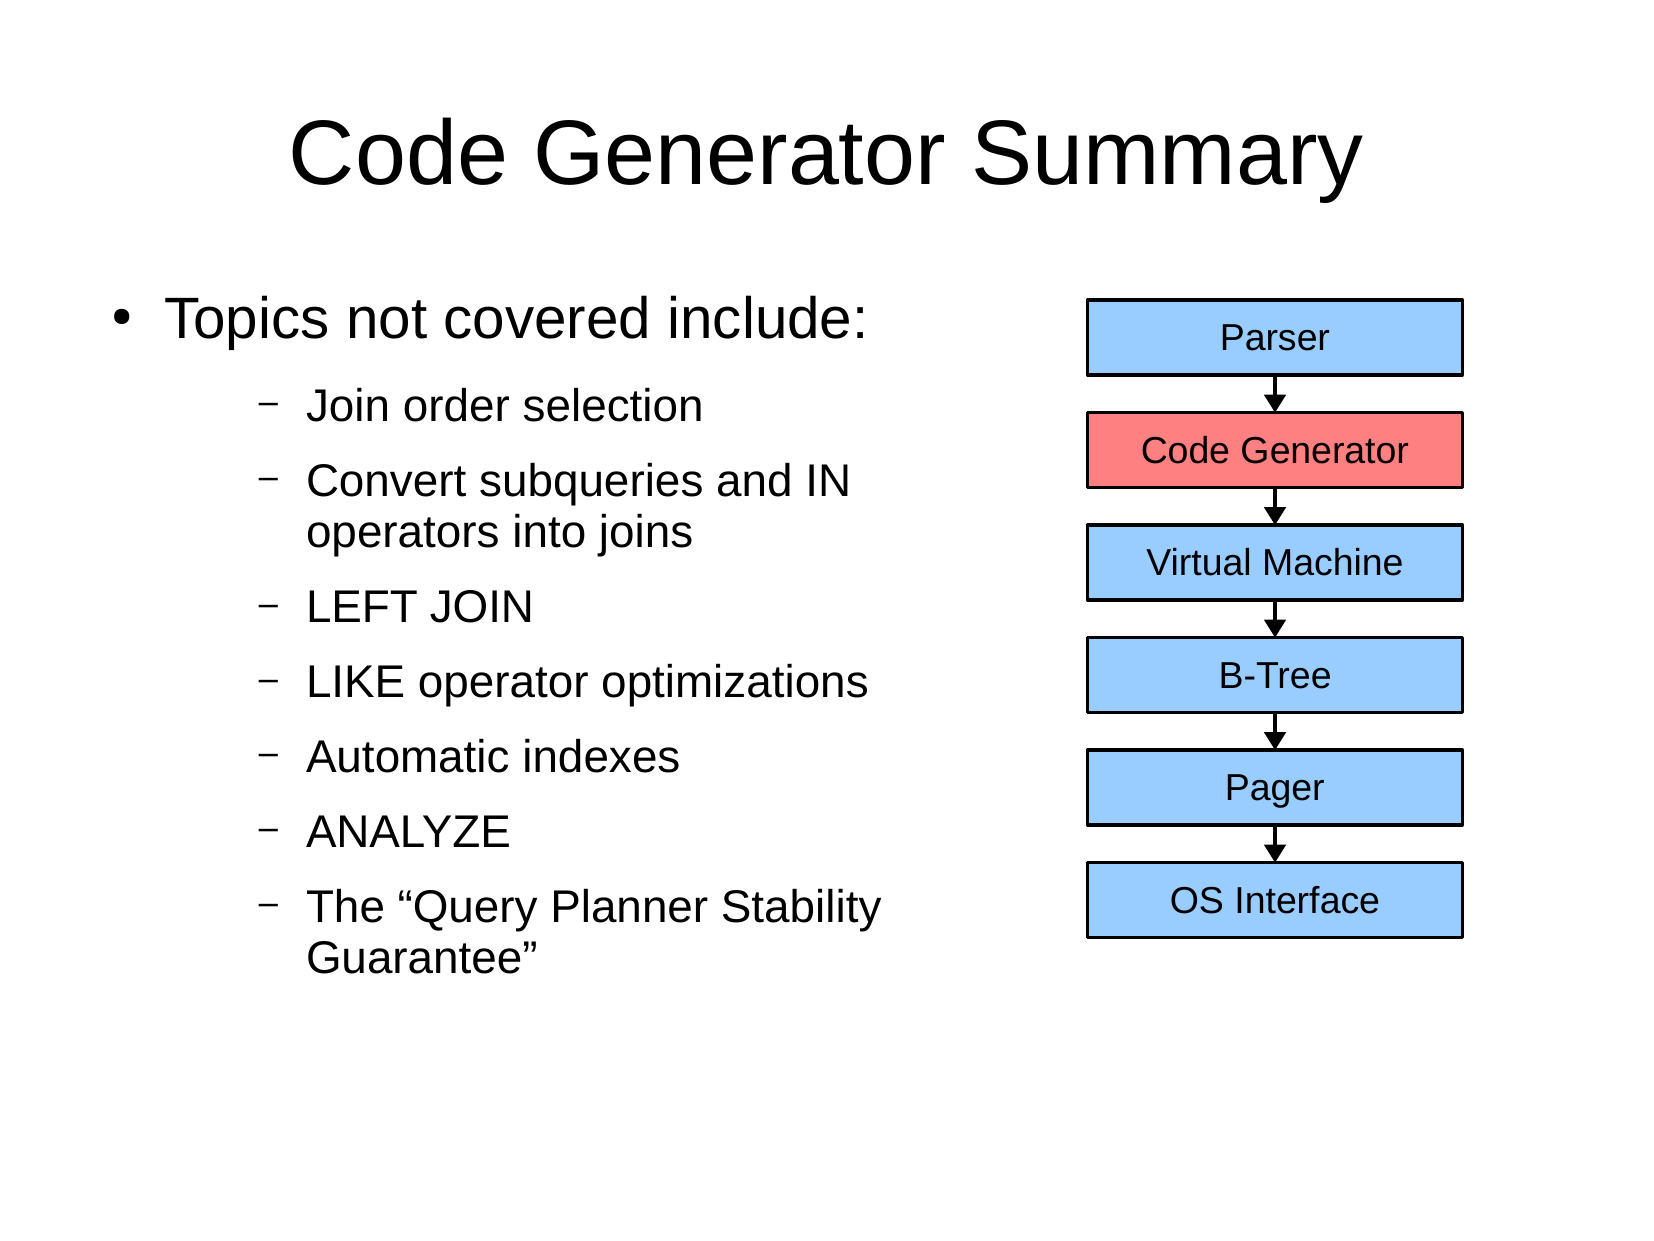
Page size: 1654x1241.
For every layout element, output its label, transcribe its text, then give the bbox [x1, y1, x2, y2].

text_box Code Generator [1087, 412, 1463, 488]
text_box Pager [1087, 750, 1463, 826]
text_box OS Interface [1087, 862, 1463, 938]
text_box B-Tree [1087, 637, 1463, 713]
text_box Virtual Machine [1087, 525, 1463, 601]
list Topics not covered include: Join order selection Convert subqueries and IN operators into joins LEFT JOIN LIKE operator optimizations Automatic indexes ANALYZE The “Query Planner Stability Guarantee” [22, 285, 961, 1006]
text_box Parser [1087, 300, 1463, 376]
title Code Generator Summary [82, 49, 1571, 257]
